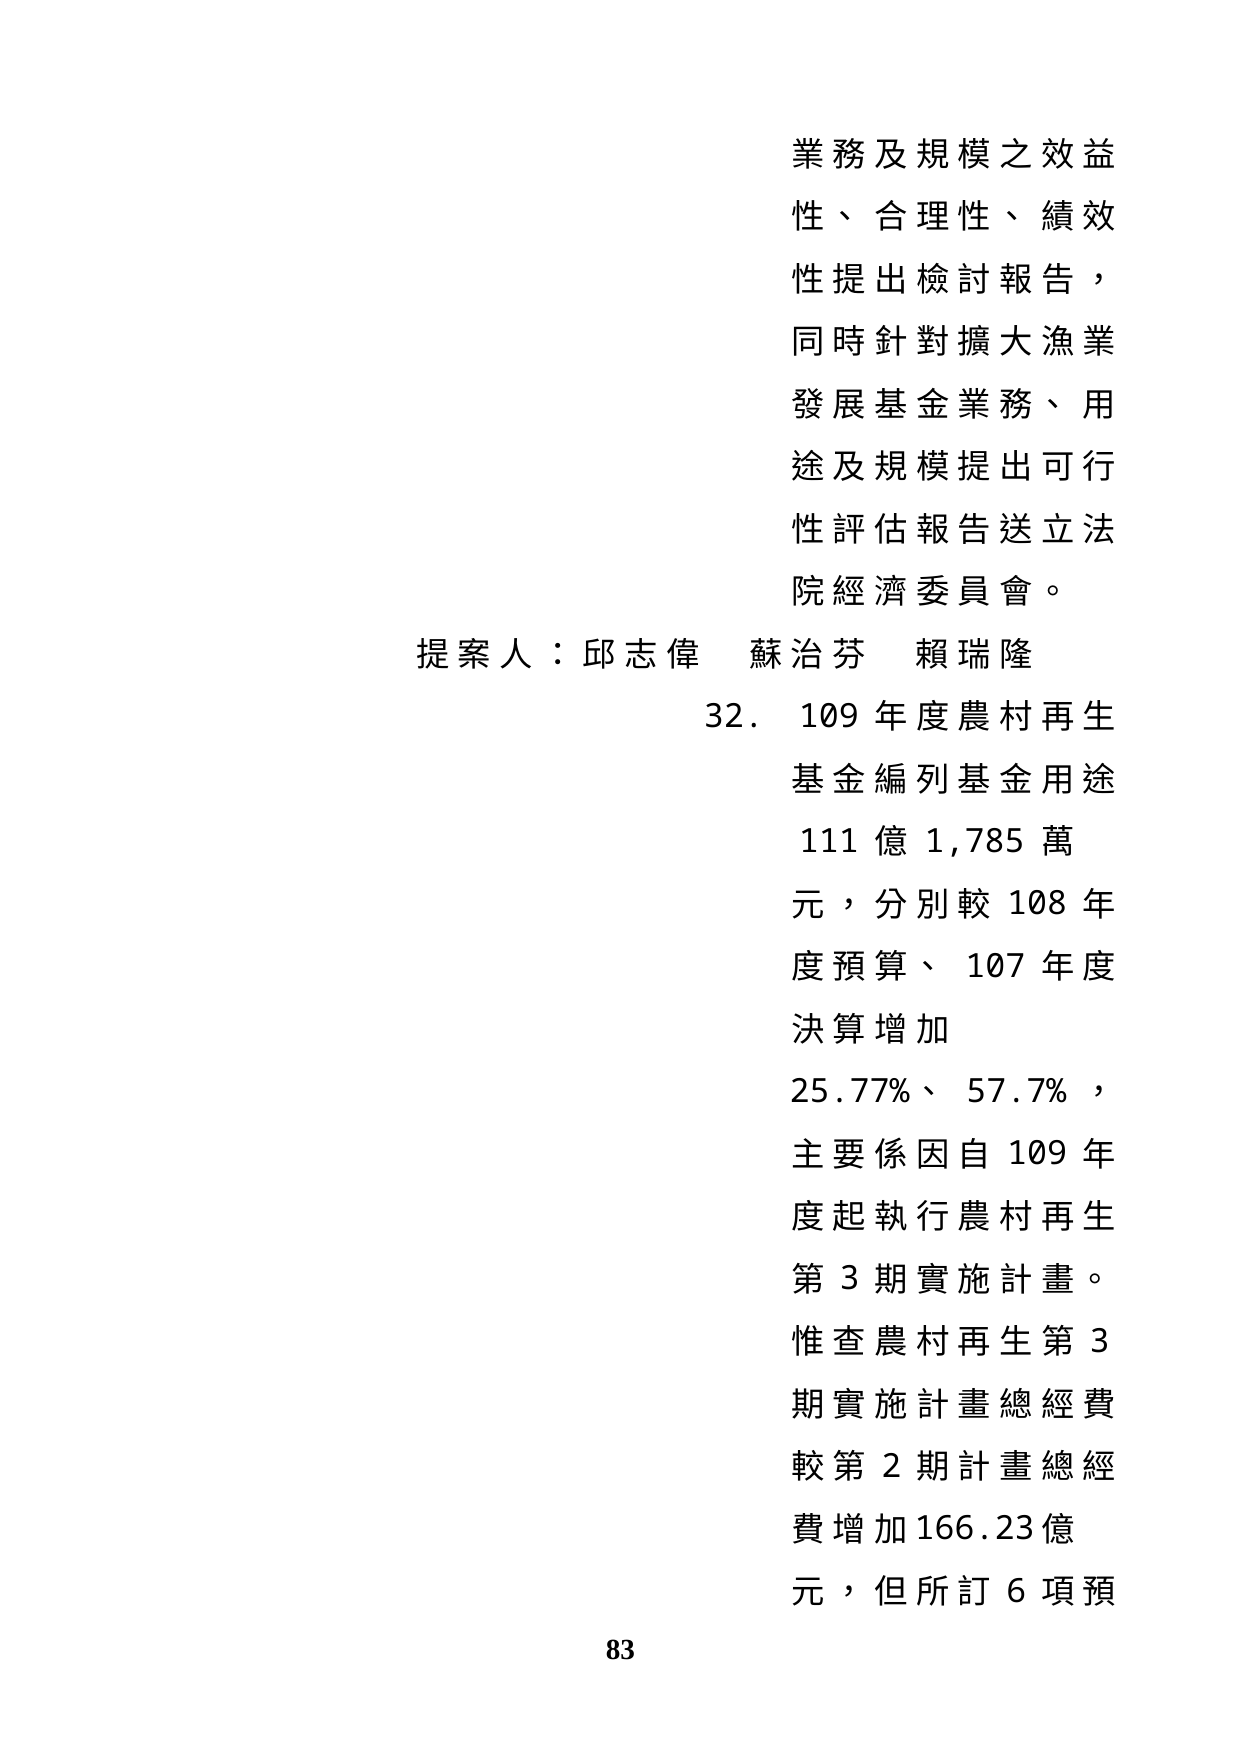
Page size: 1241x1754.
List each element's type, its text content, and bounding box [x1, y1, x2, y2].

list 109年度農村再生基金編列基金用途111億1,785萬元，分別較108年度預算、107年度決算增加25.77%、57.7%，主要係因自109年度起執行農村再生第3期實施計畫。惟查農村再生第3期實施計畫總經費較第2期計畫總經費增加166.23億元，但所訂6項預 [684, 673, 1120, 1610]
list 業務及規模之效益性、合理性、績效性提出檢討報告，同時針對擴大漁業發展基金業務、用途及規模提出可行性評估報告送立法院經濟委員會。 [684, 110, 1120, 610]
text 提案人：邱志偉 蘇治芬 賴瑞隆 [293, 610, 1120, 673]
